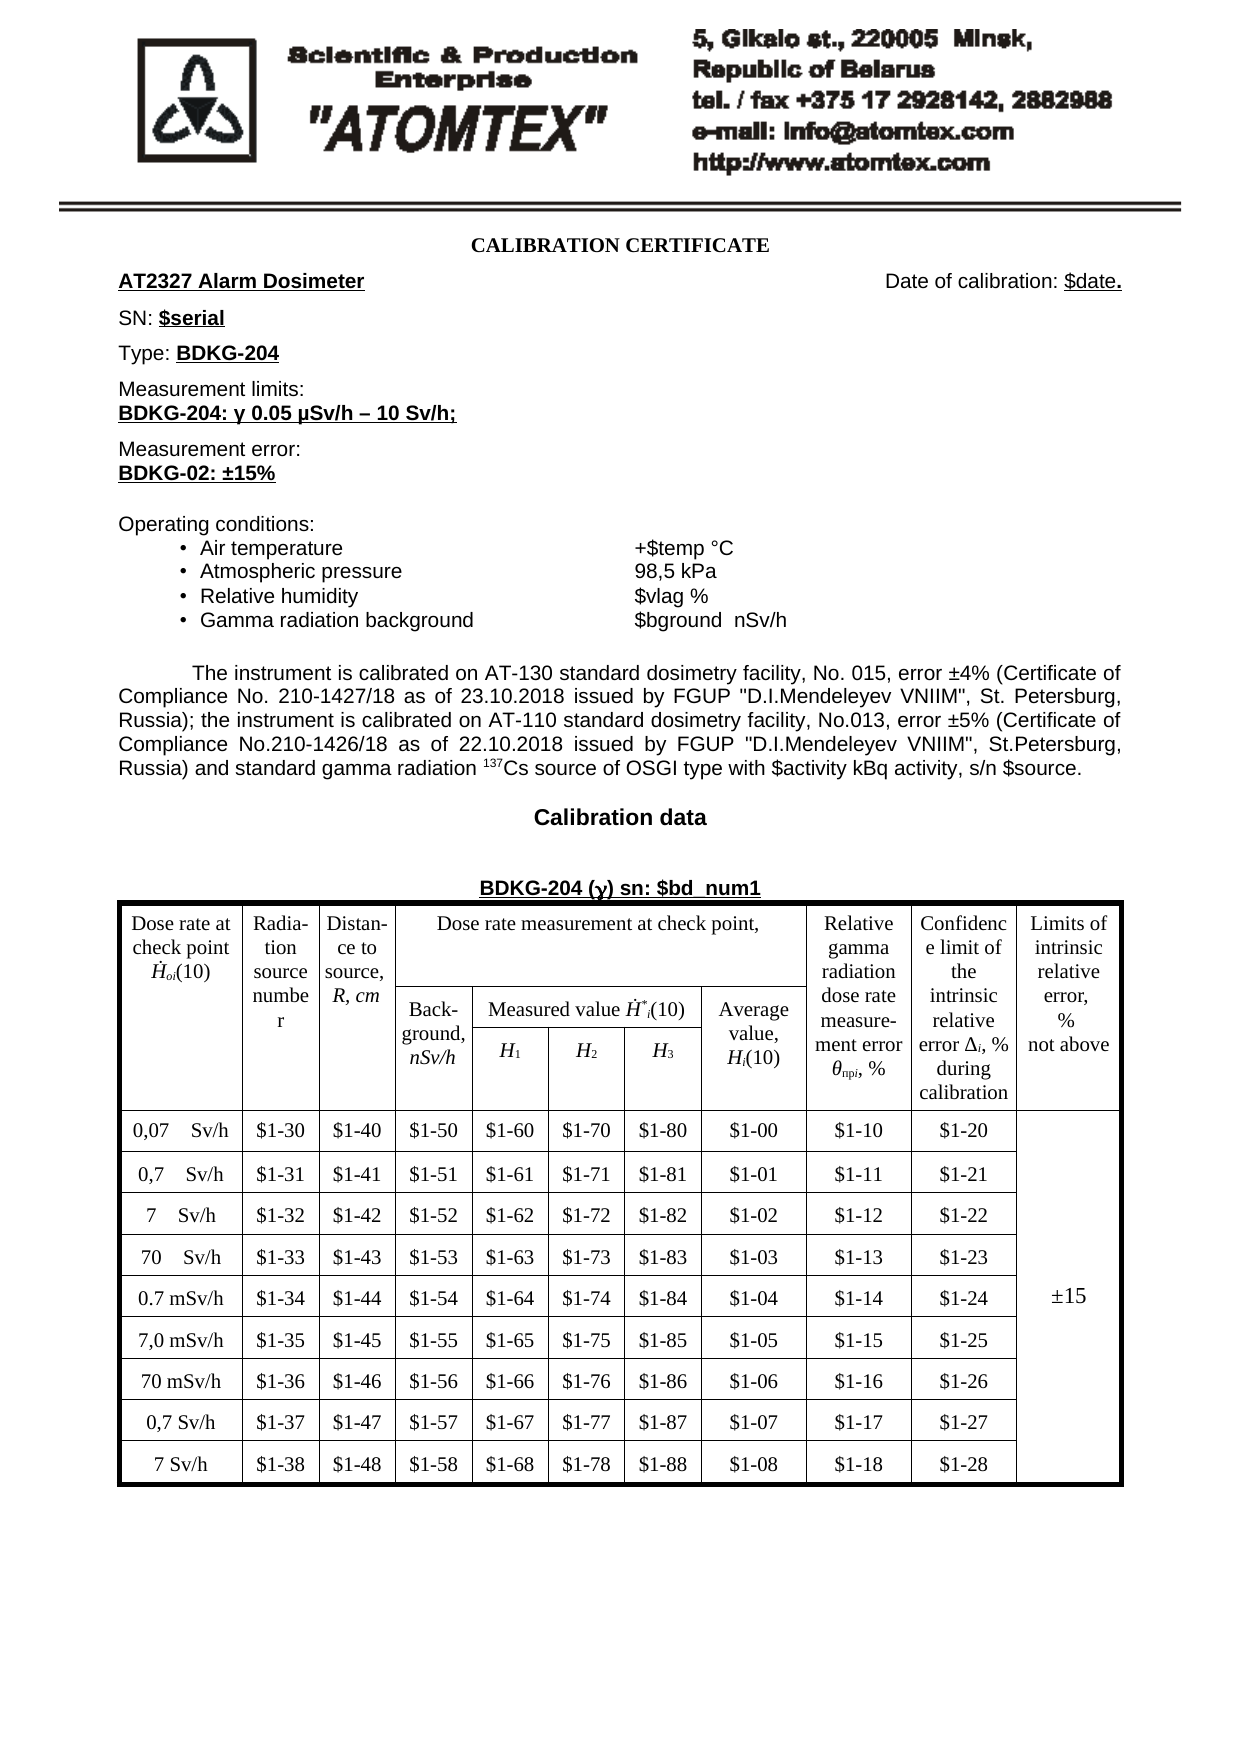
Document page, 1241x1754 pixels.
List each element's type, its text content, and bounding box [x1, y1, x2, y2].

table_cell $1-41 [320, 1152, 395, 1192]
table_cell $1-85 [625, 1317, 701, 1358]
table_cell $1-04 [702, 1276, 806, 1316]
table_cell $1-76 [549, 1359, 624, 1399]
table_cell $1-44 [320, 1276, 395, 1316]
table_cell $1-00 [702, 1111, 806, 1151]
table_cell $1-58 [396, 1441, 472, 1482]
table_cell $1-35 [243, 1317, 319, 1358]
table_cell $1-77 [549, 1400, 624, 1440]
table_cell $1-31 [243, 1152, 319, 1192]
table_cell $1-38 [243, 1441, 319, 1482]
table_cell $1-01 [702, 1152, 806, 1192]
list Relative humidity $vlag % [179, 583, 1122, 607]
text The instrument is calibrated on AT-130 standard dosimetry facility, No. 015, error ±4% (Certificate of Compliance No. 210-1427/18 as of 23.10.2018 issued by FGUP "D.I.Mendeleyev VNIIM", St. Petersburg, Russia); the instrument is calibrated on AT-110 standard dosimetry facility, No.013, error ±5% (Certificate of Compliance No.210-1426/18 as of 22.10.2018 issued by FGUP "D.I.Mendeleyev VNIIM", St.Petersburg, Russia) and standard gamma radiation 137Cs source of OSGI type with $activity kBq activity, s/n $source. [118, 660, 1122, 780]
table_cell $1-28 [912, 1441, 1016, 1482]
table_header BDKG-204 () sn: $bd_num1 [119, 854, 1121, 900]
table_cell $1-05 [702, 1317, 806, 1358]
table_cell $1-88 [625, 1441, 701, 1482]
table_cell $1-42 [320, 1193, 395, 1233]
table_cell $1-30 [243, 1111, 319, 1151]
table_cell 0,7 Sv/h [122, 1152, 242, 1192]
table_cell $1-61 [473, 1152, 548, 1192]
table_cell 7 Sv/h [122, 1193, 242, 1233]
table_cell $1-63 [473, 1235, 548, 1275]
table_cell $1-62 [473, 1193, 548, 1233]
table_cell $1-74 [549, 1276, 624, 1316]
table_cell $1-15 [807, 1317, 911, 1358]
table_cell $1-70 [549, 1111, 624, 1151]
text Measurement error: [118, 437, 1122, 461]
table_cell $1-83 [625, 1235, 701, 1275]
table_cell $1-50 [396, 1111, 472, 1151]
table_cell 70 mSv/h [122, 1359, 242, 1399]
table_cell 0,7 Sv/h [122, 1400, 242, 1440]
table_cell $1-40 [320, 1111, 395, 1151]
table_cell Measured value Ḣ*i(10) [473, 987, 701, 1027]
table_cell $1-37 [243, 1400, 319, 1440]
text BDKG-204: γ 0.05 µSv/h – 10 Sv/h; [118, 401, 1122, 425]
table_cell $1-57 [396, 1400, 472, 1440]
table_cell $1-36 [243, 1359, 319, 1399]
table_cell $1-72 [549, 1193, 624, 1233]
table_cell $1-02 [702, 1193, 806, 1233]
table_cell $1-64 [473, 1276, 548, 1316]
table_cell 70 Sv/h [122, 1235, 242, 1275]
table_cell $1-68 [473, 1441, 548, 1482]
text Calibration data [118, 804, 1122, 830]
table_cell $1-43 [320, 1235, 395, 1275]
table_cell $1-53 [396, 1235, 472, 1275]
table_cell Dose rate measurement at check point, [396, 906, 806, 986]
table_cell Back-ground, nSv/h [396, 987, 472, 1109]
table_cell $1-45 [320, 1317, 395, 1358]
text Operating conditions: [118, 511, 1122, 535]
table_cell $1-66 [473, 1359, 548, 1399]
text AT2327 Alarm Dosimeter Date of calibration: $date. [118, 269, 1122, 293]
table_cell $1-60 [473, 1111, 548, 1151]
table_cell $1-10 [807, 1111, 911, 1151]
table_cell $1-82 [625, 1193, 701, 1233]
table_cell $1-17 [807, 1400, 911, 1440]
table_cell $1-27 [912, 1400, 1016, 1440]
table_cell $1-75 [549, 1317, 624, 1358]
list Air temperature +$temp °C [179, 535, 1122, 559]
table_cell $1-33 [243, 1235, 319, 1275]
table_cell $1-08 [702, 1441, 806, 1482]
table_cell ±15 [1017, 1111, 1119, 1482]
table_cell $1-73 [549, 1235, 624, 1275]
table_cell $1-84 [625, 1276, 701, 1316]
table_cell 7 Sv/h [122, 1441, 242, 1482]
table_cell $1-16 [807, 1359, 911, 1399]
table_cell $1-48 [320, 1441, 395, 1482]
table_cell $1-34 [243, 1276, 319, 1316]
table_cell Relative gamma radiation dose rate measure-ment error θпрi, % [807, 906, 911, 1109]
table_cell $1-32 [243, 1193, 319, 1233]
table_cell $1-52 [396, 1193, 472, 1233]
table_cell $1-21 [912, 1152, 1016, 1192]
table_cell H1 [473, 1028, 548, 1109]
table_cell $1-67 [473, 1400, 548, 1440]
table_cell Average value, Hi(10) [702, 987, 806, 1109]
table_cell $1-56 [396, 1359, 472, 1399]
table_cell $1-07 [702, 1400, 806, 1440]
table_cell $1-13 [807, 1235, 911, 1275]
list Gamma radiation background $bground nSv/h [179, 607, 1122, 632]
table_cell $1-87 [625, 1400, 701, 1440]
table_cell $1-18 [807, 1441, 911, 1482]
table_cell $1-78 [549, 1441, 624, 1482]
table_cell $1-22 [912, 1193, 1016, 1233]
table_cell H2 [549, 1028, 624, 1109]
table_cell $1-47 [320, 1400, 395, 1440]
table_cell $1-81 [625, 1152, 701, 1192]
table_cell $1-55 [396, 1317, 472, 1358]
list Atmospheric pressure 98,5 kPa [179, 559, 1122, 583]
table_cell $1-80 [625, 1111, 701, 1151]
text BDKG-02: ±15% [118, 461, 1122, 485]
table_cell Dose rate at check point Ḣoi(10) [122, 906, 242, 1109]
table_cell $1-03 [702, 1235, 806, 1275]
table_cell $1-46 [320, 1359, 395, 1399]
table_cell $1-86 [625, 1359, 701, 1399]
text Measurement limits: [118, 377, 1122, 401]
table_cell $1-54 [396, 1276, 472, 1316]
table_cell $1-71 [549, 1152, 624, 1192]
table_cell 0,07 Sv/h [122, 1111, 242, 1151]
picture [59, 29, 1182, 233]
table_cell 7,0 mSv/h [122, 1317, 242, 1358]
table_cell $1-20 [912, 1111, 1016, 1151]
table_cell $1-26 [912, 1359, 1016, 1399]
table_cell H3 [625, 1028, 701, 1109]
table_cell Radia-tion source number [243, 906, 319, 1109]
table_cell $1-12 [807, 1193, 911, 1233]
table_cell $1-14 [807, 1276, 911, 1316]
table_cell $1-06 [702, 1359, 806, 1399]
table_cell $1-11 [807, 1152, 911, 1192]
table_cell Limits of intrinsic relative error, % not above [1017, 906, 1119, 1109]
table_cell $1-65 [473, 1317, 548, 1358]
table_cell Confidence limit of the intrinsic relative error Δi, % during calibration [912, 906, 1016, 1109]
table_cell $1-25 [912, 1317, 1016, 1358]
table_cell 0.7 mSv/h [122, 1276, 242, 1316]
table_cell $1-24 [912, 1276, 1016, 1316]
table_cell $1-51 [396, 1152, 472, 1192]
text Type: BDKG-204 [118, 341, 1122, 365]
table_cell $1-23 [912, 1235, 1016, 1275]
table_cell Distan-ce to source, R, сm [320, 906, 395, 1109]
text SN: $serial [118, 305, 1122, 329]
text CALIBRATION CERTIFICATE [118, 233, 1122, 257]
